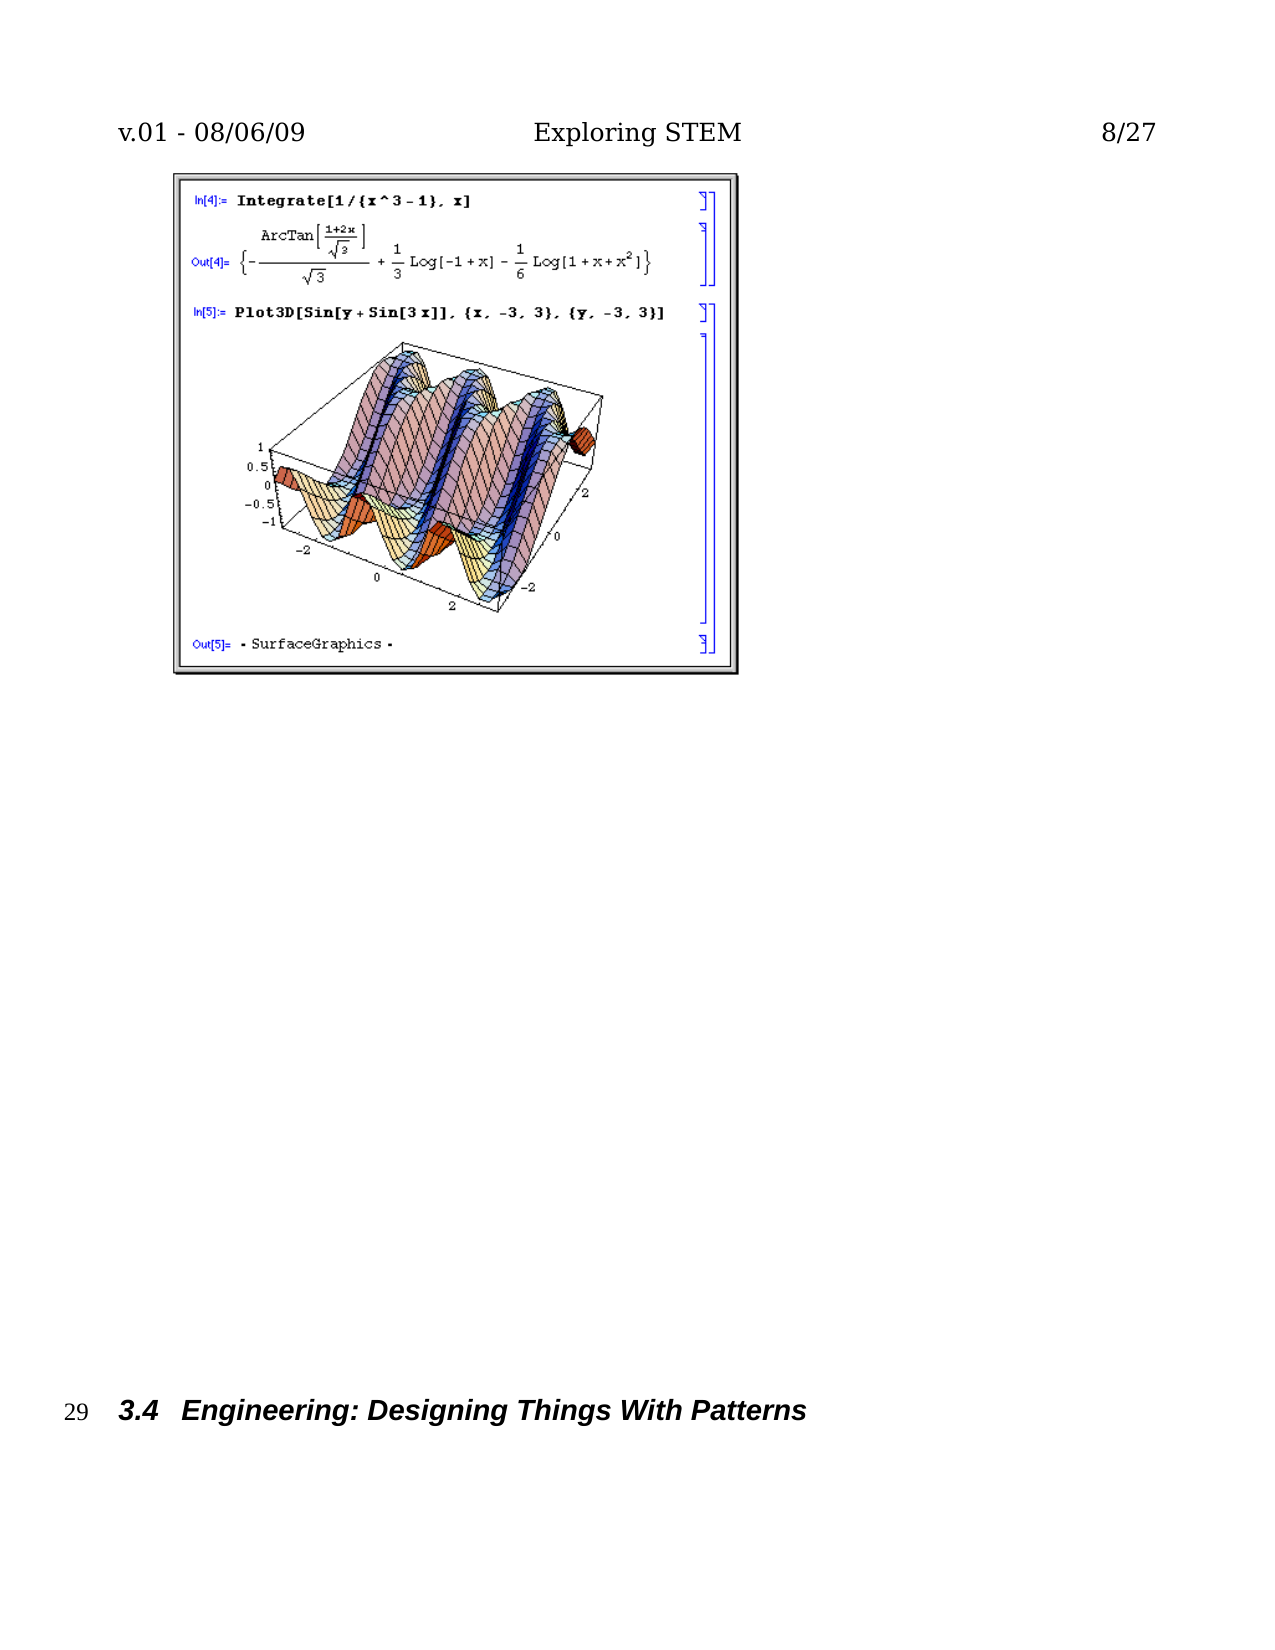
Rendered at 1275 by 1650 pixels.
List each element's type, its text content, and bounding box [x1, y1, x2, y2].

subtitle Engineering: Designing Things With Patterns [118, 1393, 1157, 1427]
picture [172, 172, 740, 676]
